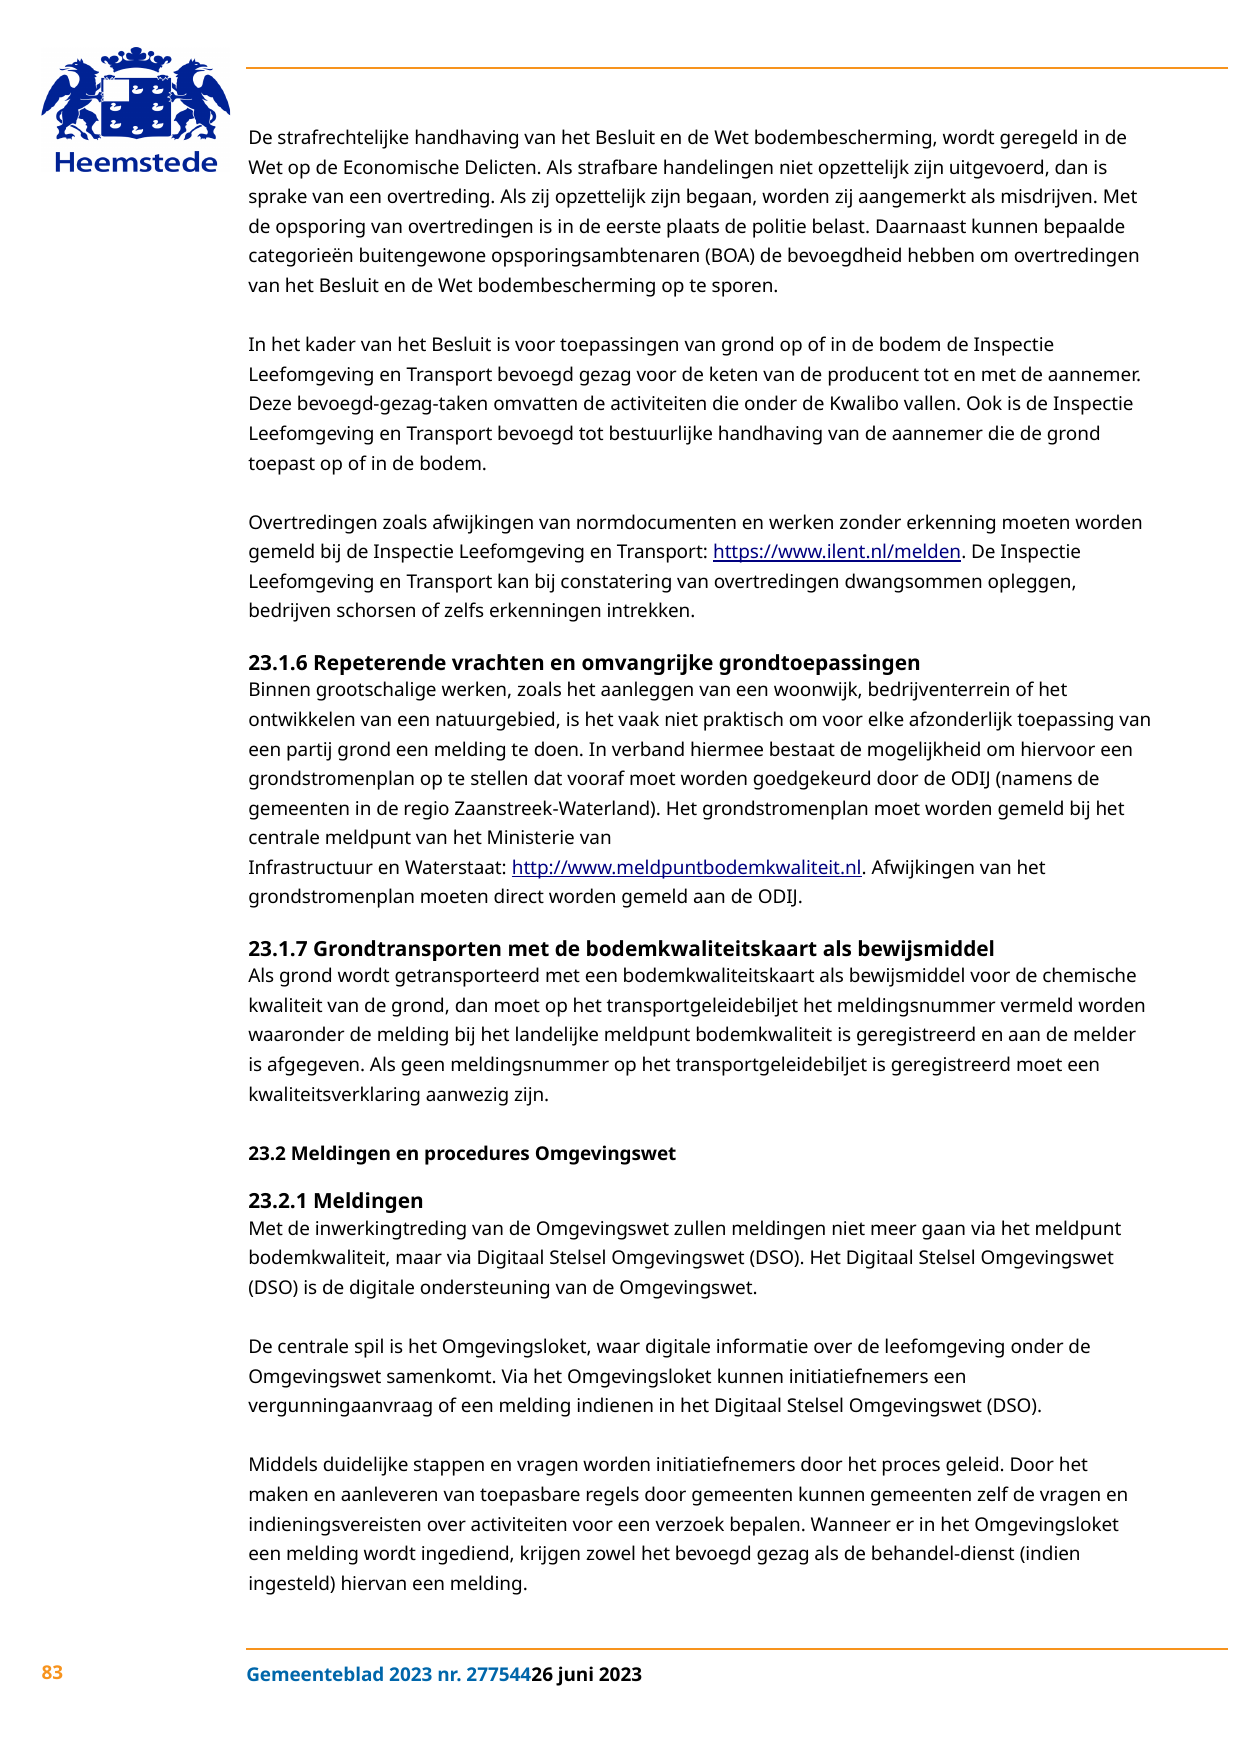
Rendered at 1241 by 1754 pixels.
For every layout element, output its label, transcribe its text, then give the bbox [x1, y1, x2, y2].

text 23.2 Meldingen en procedures Omgevingswet [248, 1140, 1152, 1166]
text Binnen grootschalige werken, zoals het aanleggen van een woonwijk, bedrijventerrein of het ontwikkelen van een natuurgebied, is het vaak niet praktisch om voor elke afzonderlijk toepassing van een partij grond een melding te doen. In verband hiermee bestaat de mogelijkheid om hiervoor een grondstromenplan op te stellen dat vooraf moet worden goedgekeurd door de ODIJ (namens de gemeenten in de regio Zaanstreek-Waterland). Het grondstromenplan moet worden gemeld bij het centrale meldpunt van het Ministerie van [248, 677, 1152, 850]
text Middels duidelijke stappen en vragen worden initiatiefnemers door het proces geleid. Door het maken en aanleveren van toepasbare regels door gemeenten kunnen gemeenten zelf de vragen en indieningsvereisten over activiteiten voor een verzoek bepalen. Wanneer er in het Omgevingsloket een melding wordt ingediend, krijgen zowel het bevoegd gezag als de behandel-dienst (indien ingesteld) hiervan een melding. [248, 1452, 1152, 1596]
text 23.2.1 Meldingen [248, 1187, 1152, 1215]
text In het kader van het Besluit is voor toepassingen van grond op of in de bodem de Inspectie Leefomgeving en Transport bevoegd gezag voor de keten van de producent tot en met de aannemer. Deze bevoegd-gezag-taken omvatten de activiteiten die onder de Kwalibo vallen. Ook is de Inspectie Leefomgeving en Transport bevoegd tot bestuurlijke handhaving van de aannemer die de grond toepast op of in de bodem. [248, 331, 1152, 476]
picture [41, 47, 231, 172]
text Als grond wordt getransporteerd met een bodemkwaliteitskaart als bewijsmiddel voor de chemische kwaliteit van de grond, dan moet op het transportgeleidebiljet het meldingsnummer vermeld worden waaronder de melding bij het landelijke meldpunt bodemkwaliteit is geregistreerd en aan de melder is afgegeven. Als geen meldingsnummer op het transportgeleidebiljet is geregistreerd moet een kwaliteitsverklaring aanwezig zijn. [248, 962, 1152, 1107]
text De strafrechtelijke handhaving van het Besluit en de Wet bodembescherming, wordt geregeld in de Wet op de Economische Delicten. Als strafbare handelingen niet opzettelijk zijn uitgevoerd, dan is sprake van een overtreding. Als zij opzettelijk zijn begaan, worden zij aangemerkt als misdrijven. Met de opsporing van overtredingen is in de eerste plaats de politie belast. Daarnaast kunnen bepaalde categorieën buitengewone opsporingsambtenaren (BOA) de bevoegdheid hebben om overtredingen van het Besluit en de Wet bodembescherming op te sporen. [248, 124, 1152, 298]
text 23.1.7 Grondtransporten met de bodemkwaliteitskaart als bewijsmiddel [248, 934, 1152, 962]
text Overtredingen zoals afwijkingen van normdocumenten en werken zonder erkenning moeten worden gemeld bij de Inspectie Leefomgeving en Transport: https://www.ilent.nl/melden. De Inspectie Leefomgeving en Transport kan bij constatering van overtredingen dwangsommen opleggen, bedrijven schorsen of zelfs erkenningen intrekken. [248, 509, 1152, 623]
text 23.1.6 Repeterende vrachten en omvangrijke grondtoepassingen [248, 648, 1152, 677]
text Infrastructuur en Waterstaat: http://www.meldpuntbodemkwaliteit.nl. Afwijkingen van het grondstromenplan moeten direct worden gemeld aan de ODIJ. [248, 854, 1152, 909]
text De centrale spil is het Omgevingsloket, waar digitale informatie over de leefomgeving onder de Omgevingswet samenkomt. Via het Omgevingsloket kunnen initiatiefnemers een vergunningaanvraag of een melding indienen in het Digitaal Stelsel Omgevingswet (DSO). [248, 1333, 1152, 1418]
text Met de inwerkingtreding van de Omgevingswet zullen meldingen niet meer gaan via het meldpunt bodemkwaliteit, maar via Digitaal Stelsel Omgevingswet (DSO). Het Digitaal Stelsel Omgevingswet (DSO) is de digitale ondersteuning van de Omgevingswet. [248, 1215, 1152, 1300]
